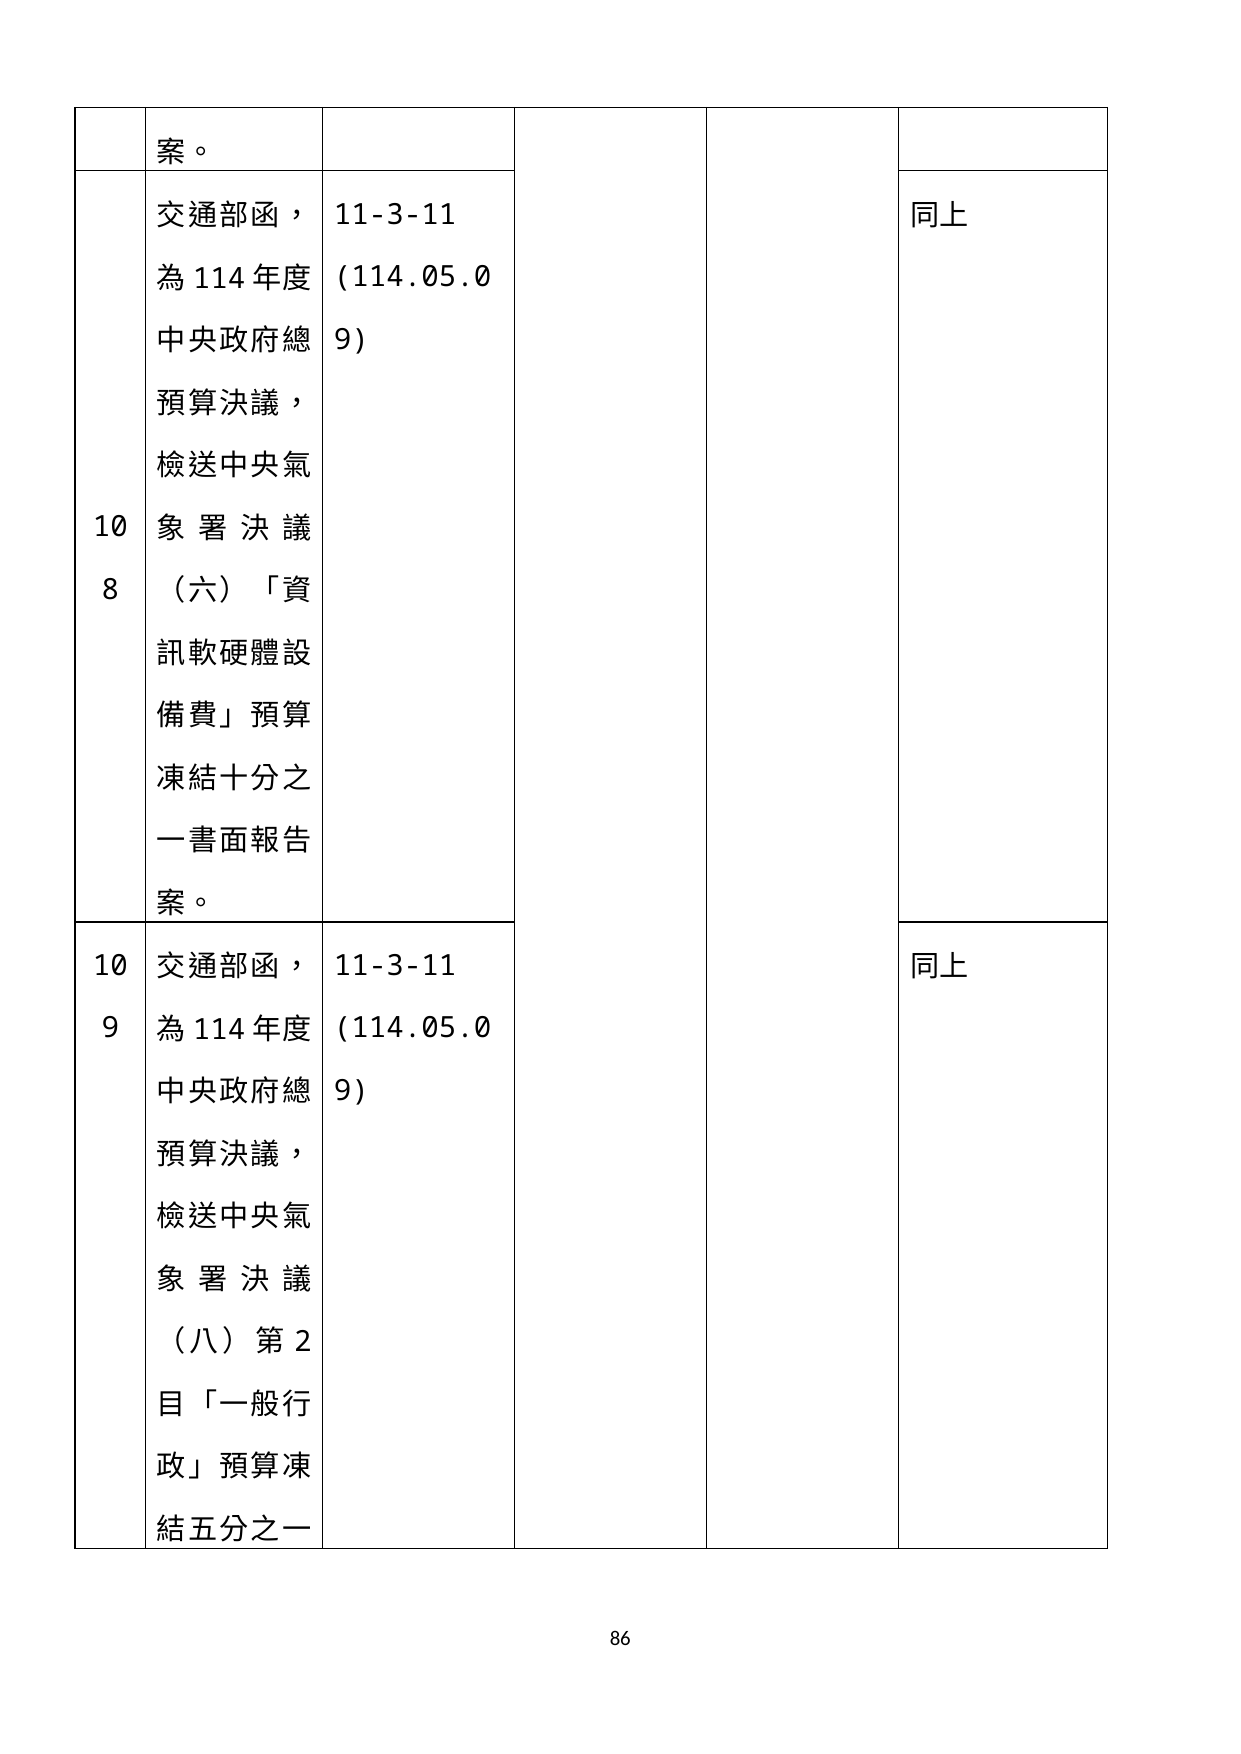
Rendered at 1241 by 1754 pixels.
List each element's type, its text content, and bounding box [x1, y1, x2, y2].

table_cell [323, 108, 514, 170]
table_cell 交通部函，為114年度中央政府總預算決議，檢送中央氣象署決議（八）第2目「一般行政」預算凍結五分之一 [146, 923, 322, 1547]
table_cell 交通部函，為114年度中央政府總預算決議，檢送中央氣象署決議（六）「資訊軟硬體設備費」預算凍結十分之一書面報告案。 [146, 171, 322, 921]
table_cell 案。 [146, 108, 322, 170]
table_cell 同上 [899, 171, 1107, 921]
table_cell [515, 108, 706, 1547]
table_cell 11-3-11 (114.05.09) [323, 923, 514, 1547]
table_cell 109 [76, 923, 145, 1547]
table_cell 同上 [899, 923, 1107, 1547]
table_cell [899, 108, 1107, 170]
table_cell 108 [76, 171, 145, 921]
table_cell [76, 108, 145, 170]
table_cell [707, 108, 898, 1547]
table_cell 11-3-11 (114.05.09) [323, 171, 514, 921]
